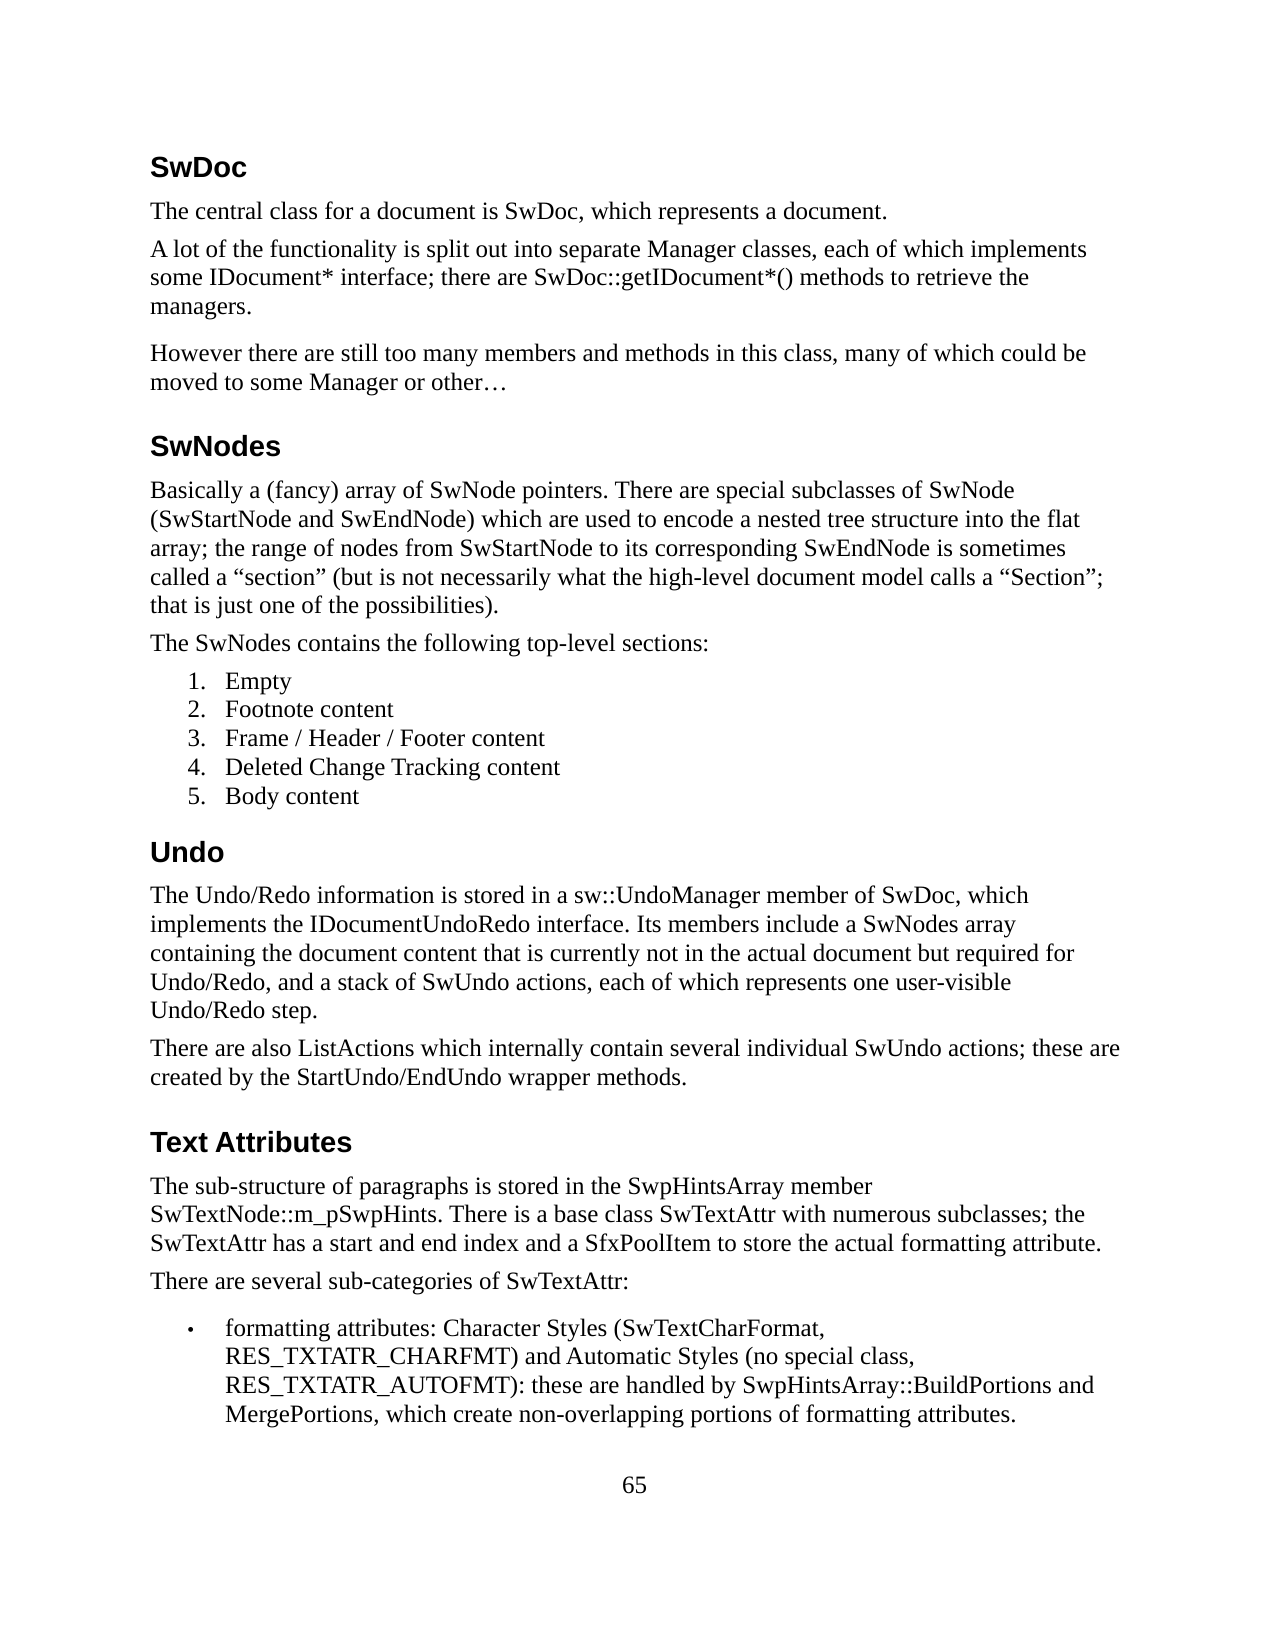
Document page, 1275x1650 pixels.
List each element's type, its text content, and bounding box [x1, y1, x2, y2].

list Deleted Change Tracking content [187, 752, 1125, 781]
text There are several sub-categories of SwTextAttr: [150, 1266, 1125, 1295]
subtitle SwDoc [150, 150, 1125, 183]
text However there are still too many members and methods in this class, many of which could be moved to some Manager or other… [150, 338, 1125, 395]
list Body content [187, 781, 1125, 809]
text The central class for a document is SwDoc, which represents a document. [150, 196, 1125, 225]
text A lot of the functionality is split out into separate Manager classes, each of which implements some IDocument* interface; there are SwDoc::getIDocument*() methods to retrieve the managers. [150, 234, 1125, 320]
subtitle SwNodes [150, 429, 1125, 463]
subtitle Undo [150, 834, 1125, 868]
list formatting attributes: Character Styles (SwTextCharFormat, RES_TXTATR_CHARFMT) and Automatic Styles (no special class, RES_TXTATR_AUTOFMT): these are handled by SwpHintsArray::BuildPortions and MergePortions, which create non-overlapping portions of formatting attributes. [187, 1313, 1125, 1428]
subtitle Text Attributes [150, 1125, 1125, 1158]
text The sub-structure of paragraphs is stored in the SwpHintsArray member SwTextNode::m_pSwpHints. There is a base class SwTextAttr with numerous subclasses; the SwTextAttr has a start and end index and a SfxPoolItem to store the actual formatting attribute. [150, 1171, 1125, 1257]
text Basically a (fancy) array of SwNode pointers. There are special subclasses of SwNode (SwStartNode and SwEndNode) which are used to encode a nested tree structure into the flat array; the range of nodes from SwStartNode to its corresponding SwEndNode is sometimes called a “section” (but is not necessarily what the high-level document model calls a “Section”; that is just one of the possibilities). [150, 475, 1125, 619]
text The SwNodes contains the following top-level sections: [150, 628, 1125, 657]
list Empty [187, 666, 1125, 694]
list Frame / Header / Footer content [187, 723, 1125, 752]
text There are also ListActions which internally contain several individual SwUndo actions; these are created by the StartUndo/EndUndo wrapper methods. [150, 1033, 1125, 1091]
text The Undo/Redo information is stored in a sw::UndoManager member of SwDoc, which implements the IDocumentUndoRedo interface. Its members include a SwNodes array containing the document content that is currently not in the actual document but required for Undo/Redo, and a stack of SwUndo actions, each of which represents one user-visible Undo/Redo step. [150, 881, 1125, 1024]
list Footnote content [187, 694, 1125, 723]
